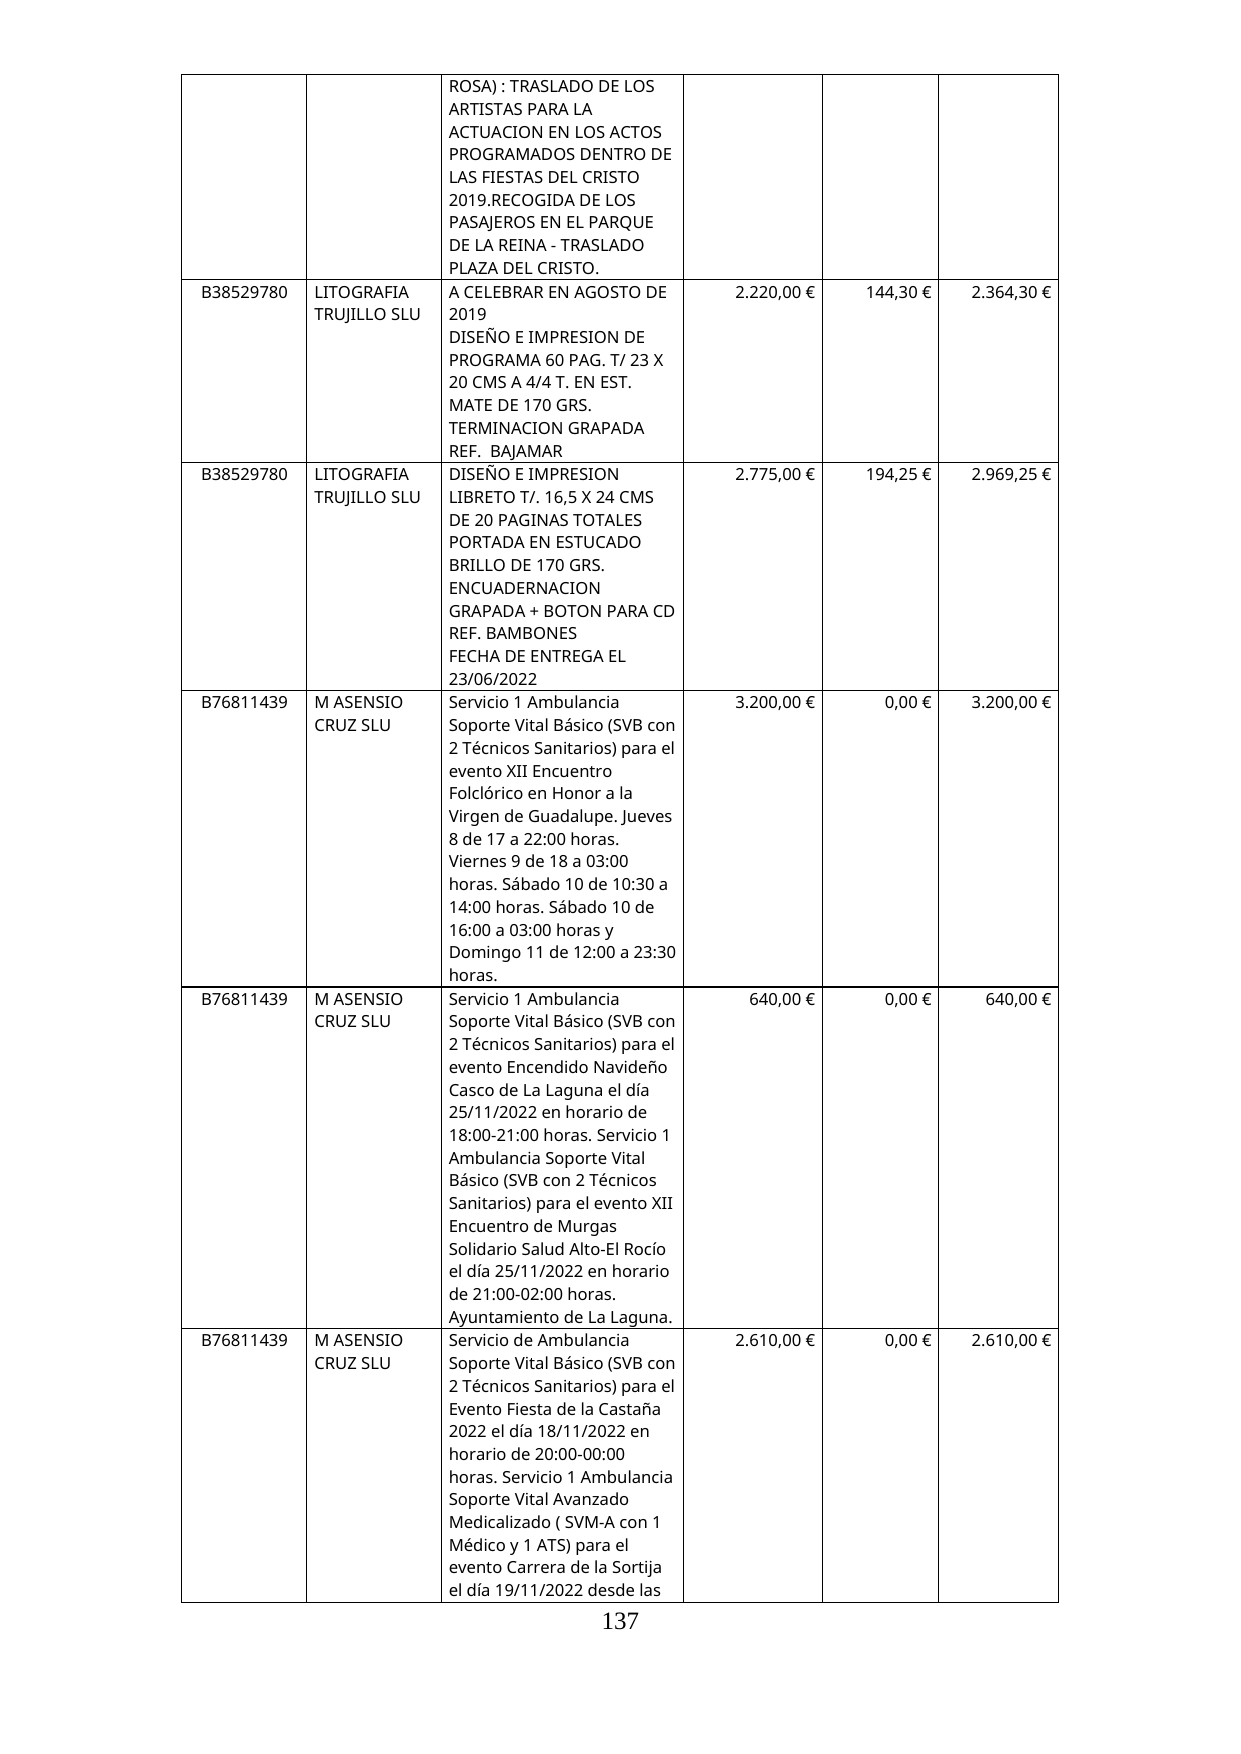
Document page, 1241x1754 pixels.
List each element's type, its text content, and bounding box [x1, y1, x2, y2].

table_cell M ASENSIO CRUZ SLU [307, 691, 441, 986]
table_cell 0,00 € [823, 988, 938, 1328]
table_cell 2.969,25 € [939, 463, 1058, 690]
table_cell 3.200,00 € [684, 691, 822, 986]
table_cell 2.610,00 € [684, 1329, 822, 1602]
table_cell 640,00 € [684, 988, 822, 1328]
table_cell B76811439 [182, 1329, 306, 1602]
table_cell 3.200,00 € [939, 691, 1058, 986]
table_cell Servicio de Ambulancia Soporte Vital Básico (SVB con 2 Técnicos Sanitarios) para el Evento Fiesta de la Castaña 2022 el día 18/11/2022 en horario de 20:00-00:00 horas. Servicio 1 Ambulancia Soporte Vital Avanzado Medicalizado ( SVM-A con 1 Médico y 1 ATS) para el evento Carrera de la Sortija el día 19/11/2022 desde las [442, 1329, 683, 1602]
table_cell B76811439 [182, 691, 306, 986]
table_cell 0,00 € [823, 1329, 938, 1602]
table_cell Servicio 1 Ambulancia Soporte Vital Básico (SVB con 2 Técnicos Sanitarios) para el evento XII Encuentro Folclórico en Honor a la Virgen de Guadalupe. Jueves 8 de 17 a 22:00 horas. Viernes 9 de 18 a 03:00 horas. Sábado 10 de 10:30 a 14:00 horas. Sábado 10 de 16:00 a 03:00 horas y Domingo 11 de 12:00 a 23:30 horas. [442, 691, 683, 986]
table_cell [307, 75, 441, 279]
table_cell 2.610,00 € [939, 1329, 1058, 1602]
table_cell 640,00 € [939, 988, 1058, 1328]
table_cell [182, 75, 306, 279]
table_cell A CELEBRAR EN AGOSTO DE 2019 DISEÑO E IMPRESION DE PROGRAMA 60 PAG. T/ 23 X 20 CMS A 4/4 T. EN EST. MATE DE 170 GRS. TERMINACION GRAPADA REF. BAJAMAR [442, 280, 683, 462]
table_cell LITOGRAFIA TRUJILLO SLU [307, 280, 441, 462]
table_cell 2.220,00 € [684, 280, 822, 462]
table_cell [684, 75, 822, 279]
table_cell 2.775,00 € [684, 463, 822, 690]
table_cell 0,00 € [823, 691, 938, 986]
table_cell 144,30 € [823, 280, 938, 462]
table_cell LITOGRAFIA TRUJILLO SLU [307, 463, 441, 690]
table_cell [939, 75, 1058, 279]
table_cell [823, 75, 938, 279]
table_cell B76811439 [182, 988, 306, 1328]
table_cell 2.364,30 € [939, 280, 1058, 462]
table_cell M ASENSIO CRUZ SLU [307, 988, 441, 1328]
table_cell B38529780 [182, 280, 306, 462]
table_cell DISEÑO E IMPRESION LIBRETO T/. 16,5 X 24 CMS DE 20 PAGINAS TOTALES PORTADA EN ESTUCADO BRILLO DE 170 GRS. ENCUADERNACION GRAPADA + BOTON PARA CD REF. BAMBONES FECHA DE ENTREGA EL 23/06/2022 [442, 463, 683, 690]
table_cell M ASENSIO CRUZ SLU [307, 1329, 441, 1602]
table_cell 194,25 € [823, 463, 938, 690]
table_cell Servicio 1 Ambulancia Soporte Vital Básico (SVB con 2 Técnicos Sanitarios) para el evento Encendido Navideño Casco de La Laguna el día 25/11/2022 en horario de 18:00-21:00 horas. Servicio 1 Ambulancia Soporte Vital Básico (SVB con 2 Técnicos Sanitarios) para el evento XII Encuentro de Murgas Solidario Salud Alto-El Rocío el día 25/11/2022 en horario de 21:00-02:00 horas. Ayuntamiento de La Laguna. [442, 988, 683, 1328]
table_cell B38529780 [182, 463, 306, 690]
table_cell ROSA) : TRASLADO DE LOS ARTISTAS PARA LA ACTUACION EN LOS ACTOS PROGRAMADOS DENTRO DE LAS FIESTAS DEL CRISTO 2019.RECOGIDA DE LOS PASAJEROS EN EL PARQUE DE LA REINA - TRASLADO PLAZA DEL CRISTO. [442, 75, 683, 279]
